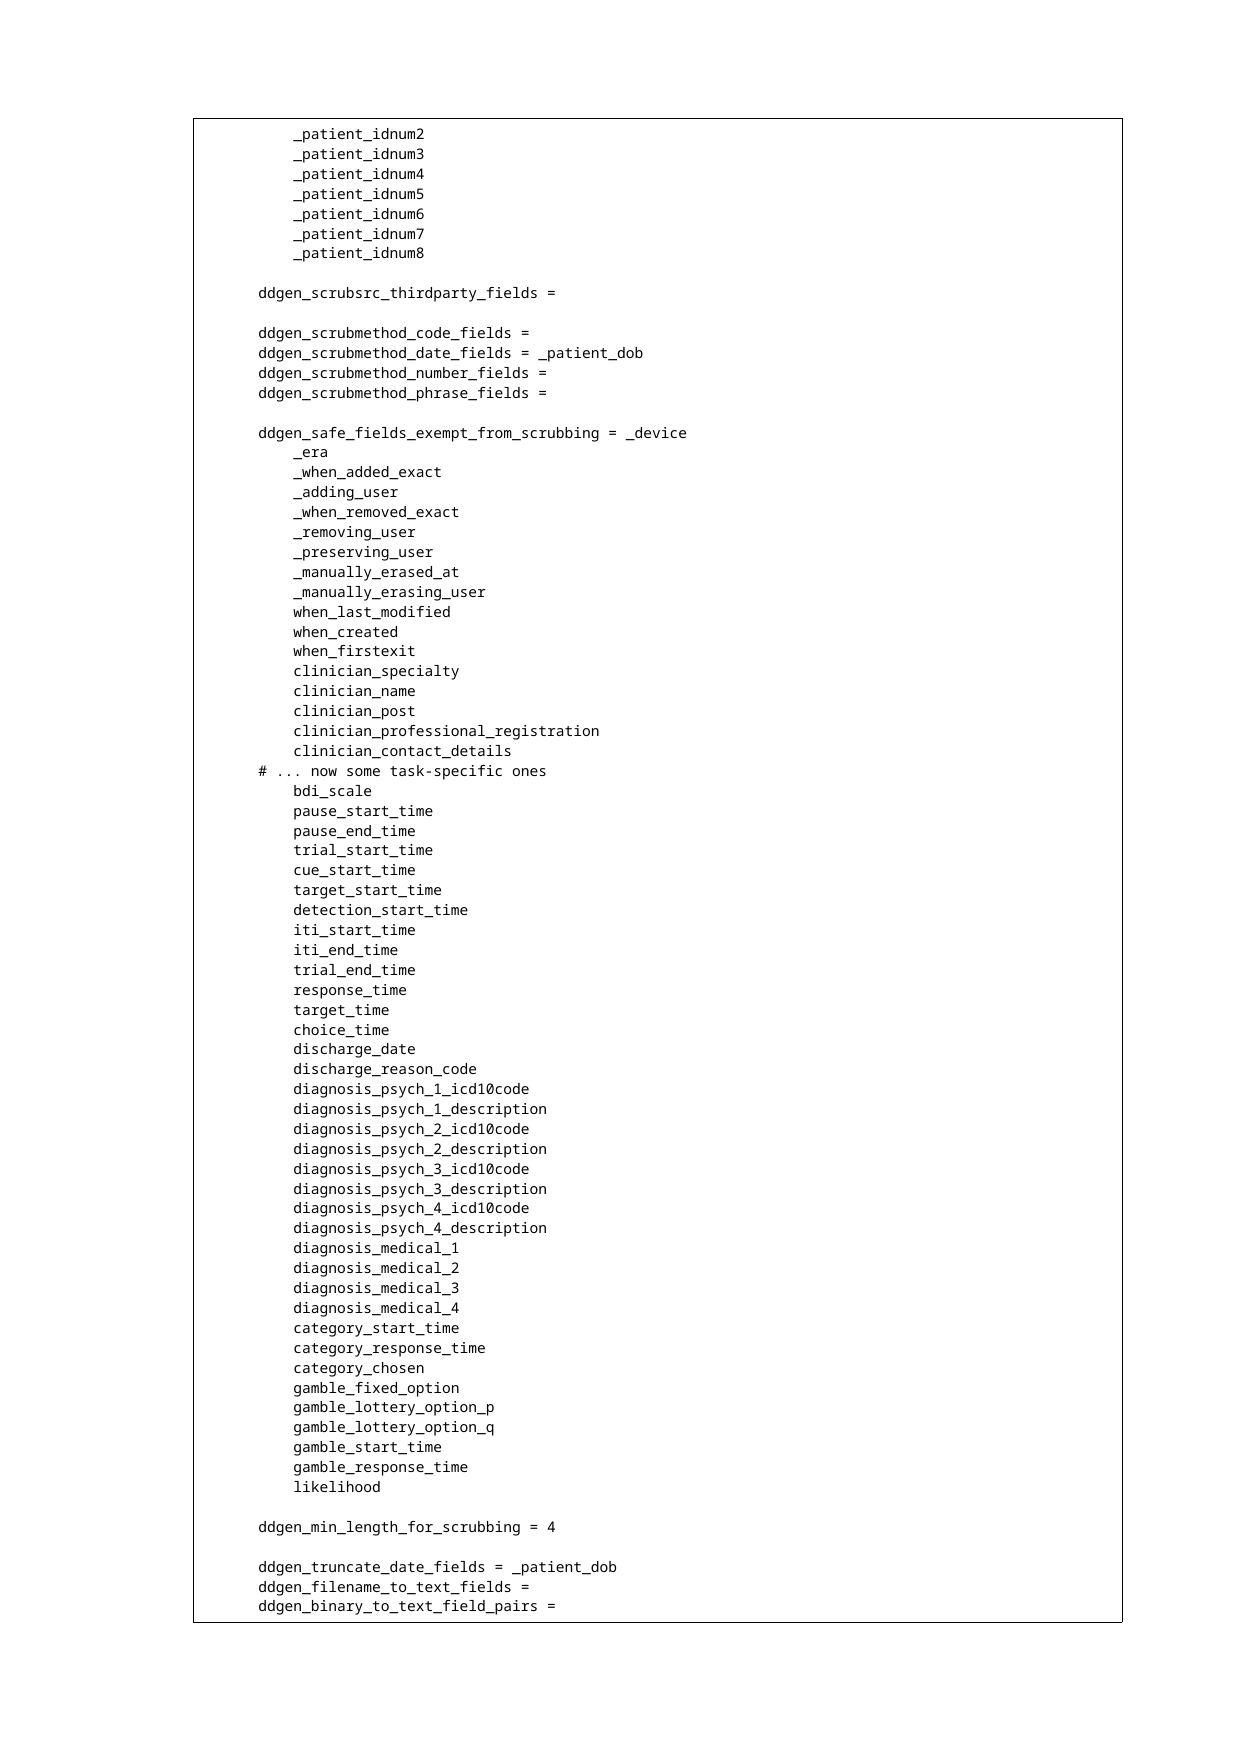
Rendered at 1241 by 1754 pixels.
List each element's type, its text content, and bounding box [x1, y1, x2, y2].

table_header _patient_idnum2 _patient_idnum3 _patient_idnum4 _patient_idnum5 _patient_idnum6 _patient_idnum7 _patient_idnum8 ddgen_scrubsrc_thirdparty_fields = ddgen_scrubmethod_code_fields = ddgen_scrubmethod_date_fields = _patient_dob ddgen_scrubmethod_number_fields = ddgen_scrubmethod_phrase_fields = ddgen_safe_fields_exempt_from_scrubbing = _device _era _when_added_exact _adding_user _when_removed_exact _removing_user _preserving_user _manually_erased_at _manually_erasing_user when_last_modified when_created when_firstexit clinician_specialty clinician_name clinician_post clinician_professional_registration clinician_contact_details # ... now some task-specific ones bdi_scale pause_start_time pause_end_time trial_start_time cue_start_time target_start_time detection_start_time iti_start_time iti_end_time trial_end_time response_time target_time choice_time discharge_date discharge_reason_code diagnosis_psych_1_icd10code diagnosis_psych_1_description diagnosis_psych_2_icd10code diagnosis_psych_2_description diagnosis_psych_3_icd10code diagnosis_psych_3_description diagnosis_psych_4_icd10code diagnosis_psych_4_description diagnosis_medical_1 diagnosis_medical_2 diagnosis_medical_3 diagnosis_medical_4 category_start_time category_response_time category_chosen gamble_fixed_option gamble_lottery_option_p gamble_lottery_option_q gamble_start_time gamble_response_time likelihood ddgen_min_length_for_scrubbing = 4 ddgen_truncate_date_fields = _patient_dob ddgen_filename_to_text_fields = ddgen_binary_to_text_field_pairs = [194, 119, 1122, 1622]
